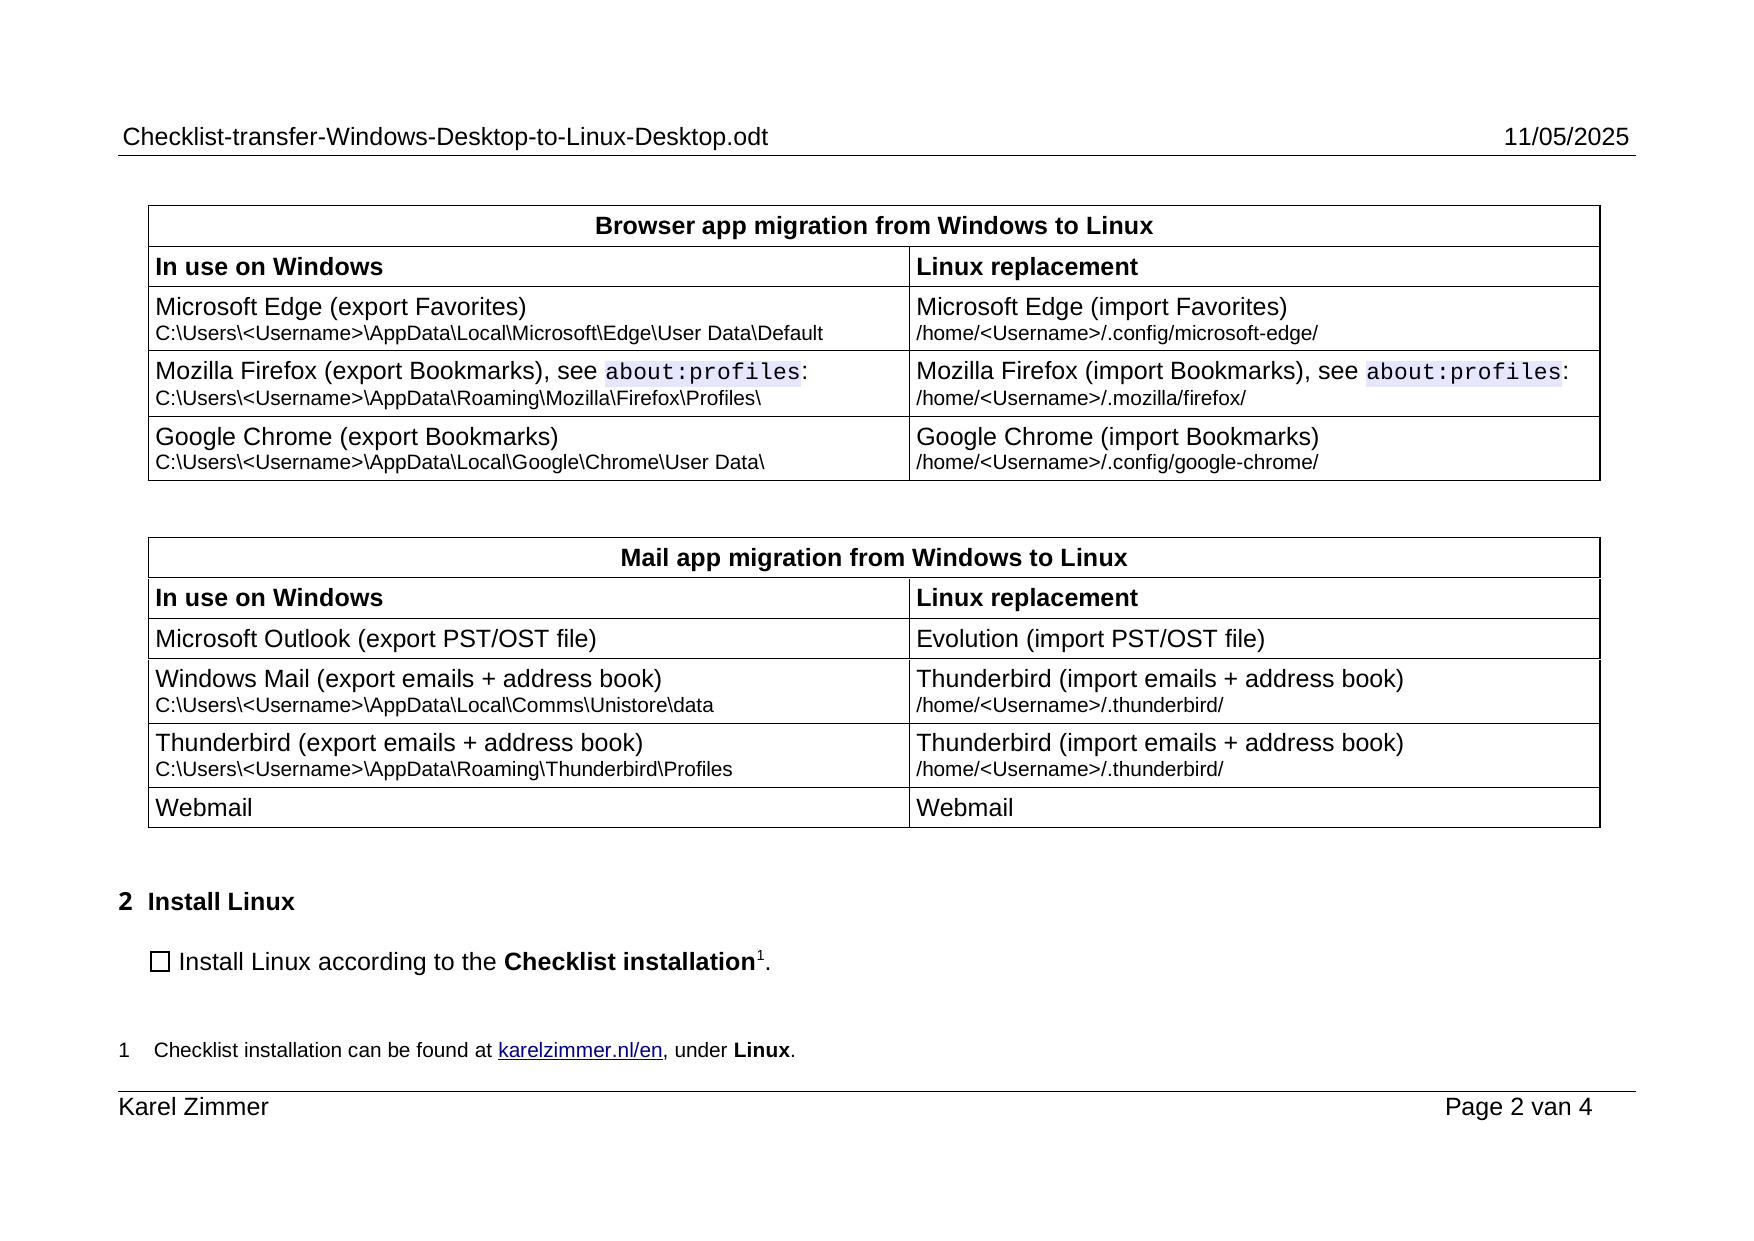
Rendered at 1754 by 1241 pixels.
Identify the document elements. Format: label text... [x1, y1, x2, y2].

table_cell Mozilla Firefox (import Bookmarks), see about:profiles: /home/<Username>/.mozilla/firefox/ [910, 351, 1599, 416]
table_header Browser app migration from Windows to Linux [149, 206, 1599, 246]
table_cell Webmail [149, 788, 909, 827]
table_cell Microsoft Edge (export Favorites) C:\Users\<Username>\AppData\Local\Microsoft\Edge\User Data\Default [149, 287, 909, 350]
table_cell Microsoft Outlook (export PST/OST file) [149, 619, 909, 658]
table_header Install Linux according to the Checklist installation. [177, 946, 1617, 977]
table_header Mail app migration from Windows to Linux [149, 538, 1599, 577]
table_cell Microsoft Edge (import Favorites) /home/<Username>/.config/microsoft-edge/ [910, 287, 1599, 350]
table_cell Thunderbird (import emails + address book) /home/<Username>/.thunderbird/ [910, 724, 1599, 787]
table_cell Thunderbird (export emails + address book) C:\Users\<Username>\AppData\Roaming\Thunderbird\Profiles [149, 724, 909, 787]
list Install Linux [118, 884, 1636, 918]
table_cell Google Chrome (import Bookmarks) /home/<Username>/.config/google-chrome/ [910, 417, 1599, 480]
table_cell Windows Mail (export emails + address book) C:\Users\<Username>\AppData\Local\Comms\Unistore\data [149, 660, 909, 723]
table_cell Mozilla Firefox (export Bookmarks), see about:profiles: C:\Users\<Username>\AppData\Roaming\Mozilla\Firefox\Profiles\ [149, 351, 909, 416]
table_cell Google Chrome (export Bookmarks) C:\Users\<Username>\AppData\Local\Google\Chrome\User Data\ [149, 417, 909, 480]
table_cell Evolution (import PST/OST file) [910, 619, 1599, 658]
table_cell In use on Windows [149, 247, 909, 286]
table_cell Webmail [910, 788, 1599, 827]
table_cell Linux replacement [910, 579, 1599, 618]
table_cell In use on Windows [149, 579, 909, 618]
table_cell Linux replacement [910, 247, 1599, 286]
table_cell Thunderbird (import emails + address book) /home/<Username>/.thunderbird/ [910, 660, 1599, 723]
table_header [141, 946, 177, 977]
